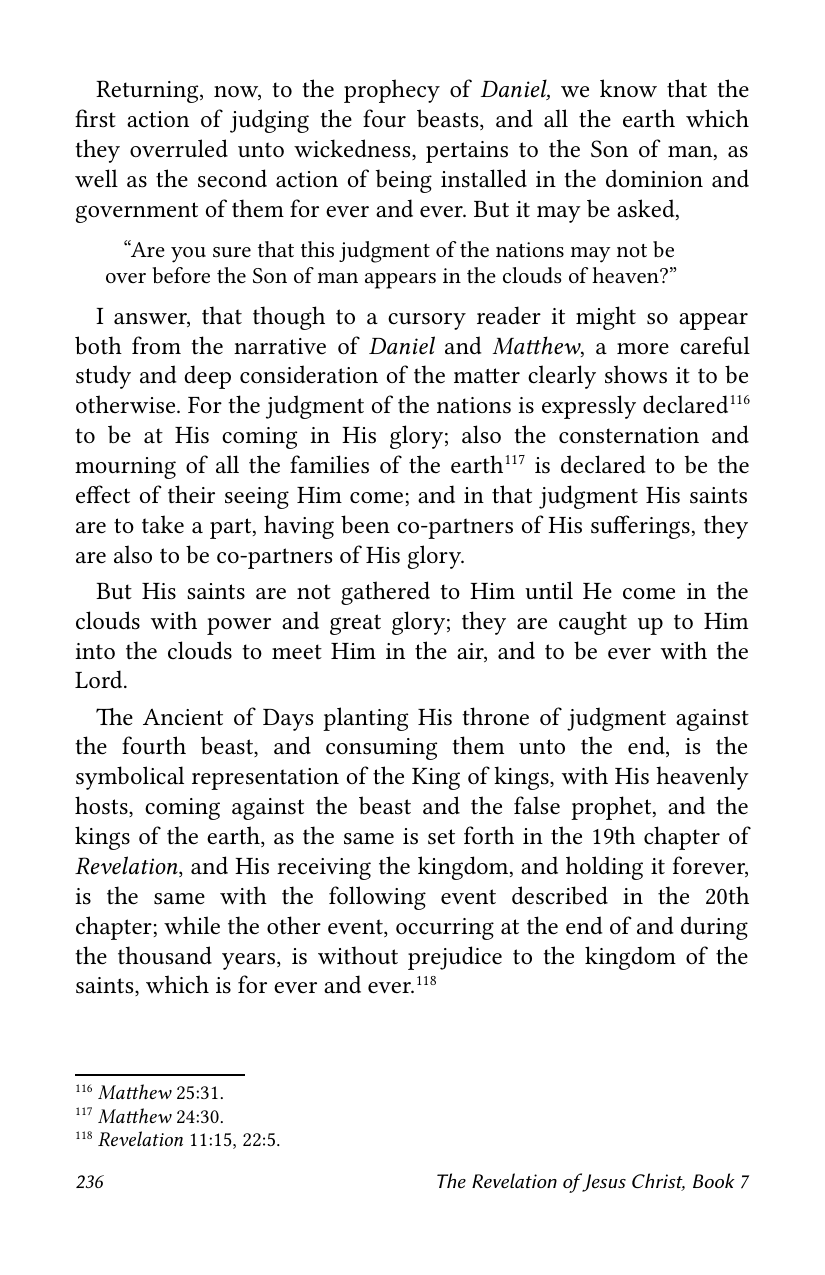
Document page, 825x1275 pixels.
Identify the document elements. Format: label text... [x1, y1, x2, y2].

text But His saints are not gathered to Him until He come in the clouds with power and great glory; they are caught up to Him into the clouds to meet Him in the air, and to be ever with the Lord. [75, 577, 750, 695]
text Returning, now, to the prophecy of Daniel, we know that the first action of judging the four beasts, and all the earth which they overruled unto wickedness, pertains to the Son of man, as well as the second action of being installed in the dominion and government of them for ever and ever. But it may be asked, [75, 75, 750, 223]
text Matthew 24:30. [75, 1104, 750, 1128]
text Matthew 25:31. [75, 1081, 750, 1104]
text Revelation 11:15, 22:5. [75, 1128, 750, 1152]
text The Ancient of Days planting His throne of judgment against the fourth beast, and consuming them unto the end, is the symbolical representation of the King of kings, with His heavenly hosts, coming against the beast and the false prophet, and the kings of the earth, as the same is set forth in the 19th chapter of Revelation, and His receiving the kingdom, and holding it forever, is the same with the following event described in the 20th chapter; while the other event, occurring at the end of and during the thousand years, is without prejudice to the kingdom of the saints, which is for ever and ever. [75, 702, 750, 1000]
text I answer, that though to a cursory reader it might so appear both from the narrative of Daniel and Matthew, a more careful study and deep consideration of the matter clearly shows it to be otherwise. For the judgment of the nations is expressly declared to be at His coming in His glory; also the consternation and mourning of all the families of the earth is declared to be the effect of their seeing Him come; and in that judgment His saints are to take a part, having been co-partners of His sufferings, they are also to be co-partners of His glory. [75, 302, 750, 569]
text “Are you sure that this judgment of the nations may not be over before the Son of man appears in the clouds of heaven?” [105, 236, 720, 289]
